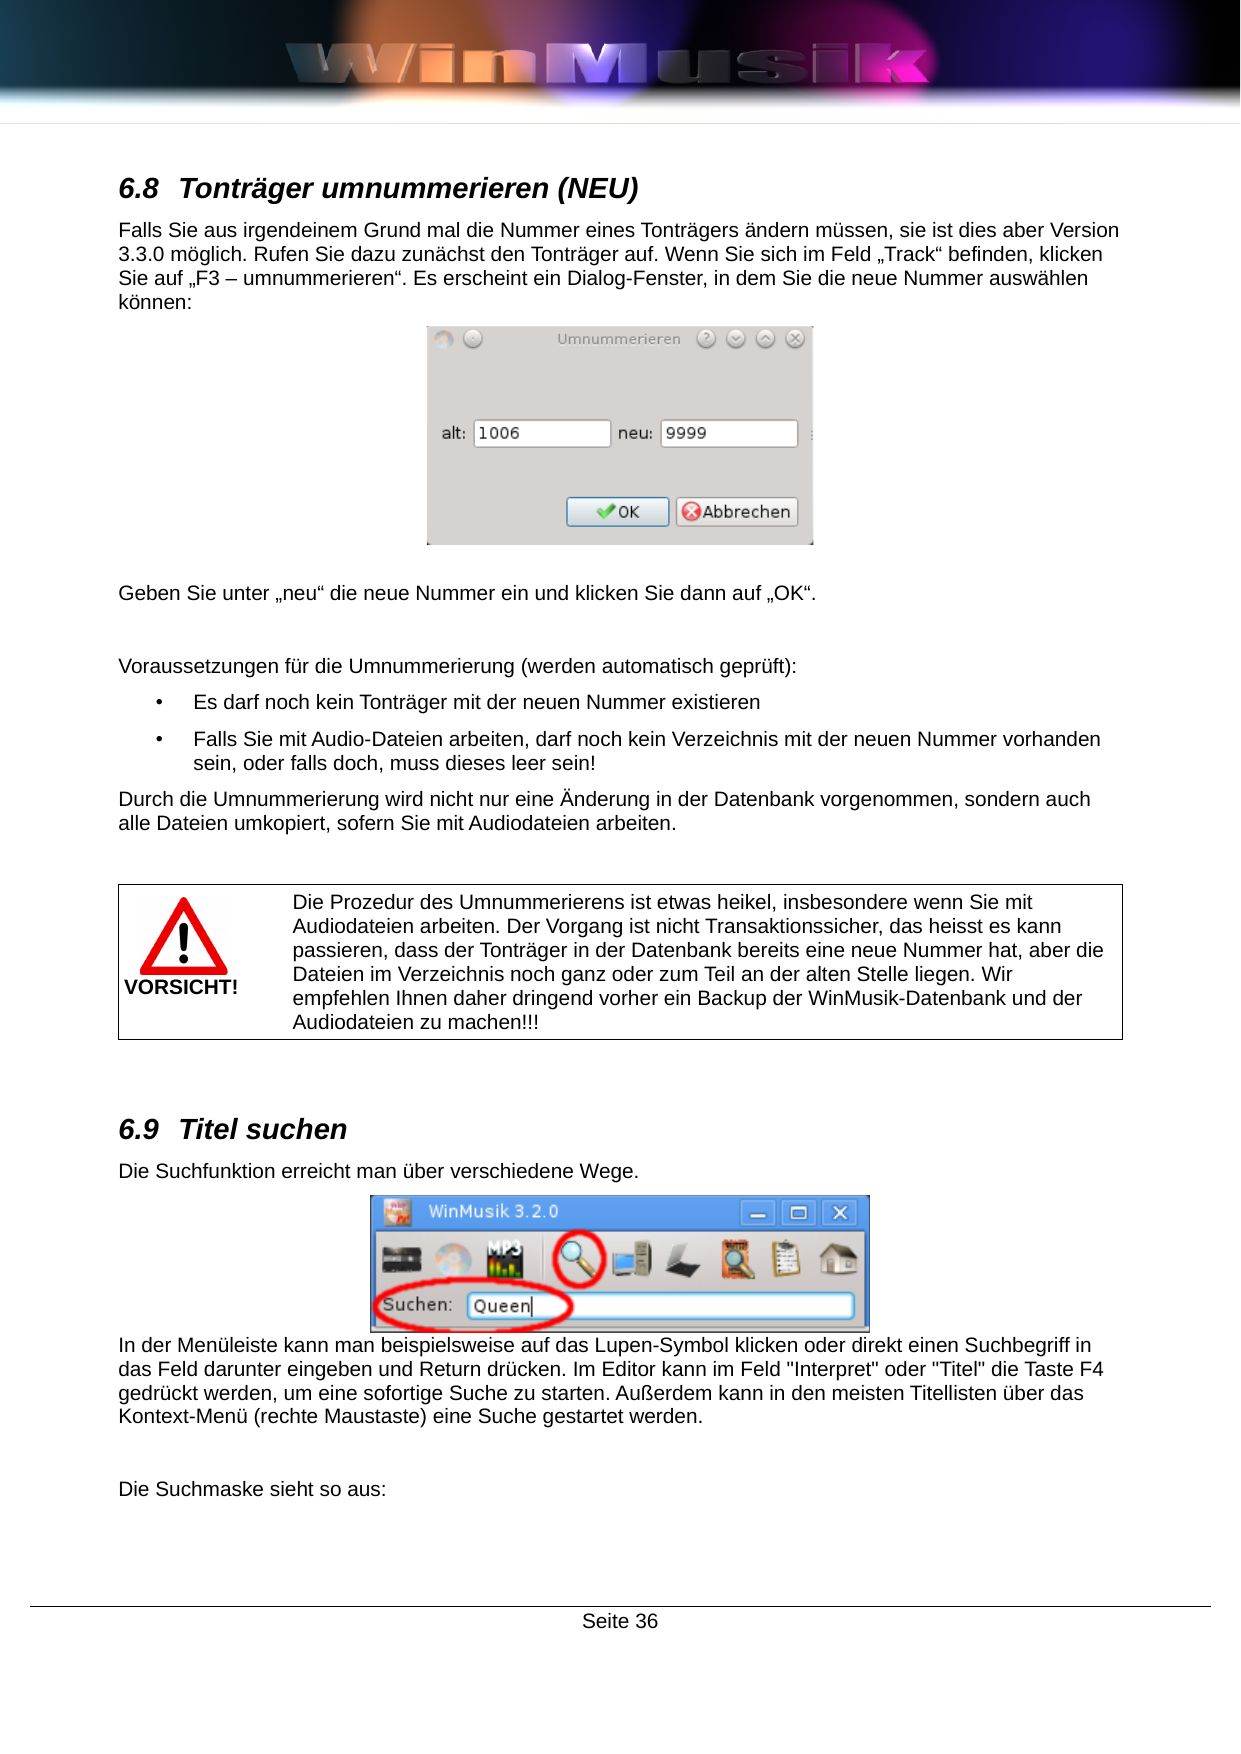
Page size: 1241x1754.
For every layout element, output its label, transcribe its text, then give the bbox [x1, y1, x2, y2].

text Geben Sie unter „neu“ die neue Nummer ein und klicken Sie dann auf „OK“. [118, 581, 1122, 605]
text Die Suchmaske sieht so aus: [118, 1477, 1122, 1501]
list Falls Sie mit Audio-Dateien arbeiten, darf noch kein Verzeichnis mit der neuen Nummer vorhanden sein, oder falls doch, muss dieses leer sein! [156, 727, 1122, 775]
text Die Suchfunktion erreicht man über verschiedene Wege. [118, 1158, 1122, 1182]
text Voraussetzungen für die Umnummerierung (werden automatisch geprüft): [118, 654, 1122, 678]
list Es darf noch kein Tonträger mit der neuen Nummer existieren [156, 690, 1122, 714]
table_header Die Prozedur des Umnummerierens ist etwas heikel, insbesondere wenn Sie mit Audiodateien arbeiten. Der Vorgang ist nicht Transaktionssicher, das heisst es kann passieren, dass der Tonträger in der Datenbank bereits eine neue Nummer hat, aber die Dateien im Verzeichnis noch ganz oder zum Teil an der alten Stelle liegen. Wir empfehlen Ihnen daher dringend vorher ein Backup der WinMusik-Datenbank und der Audiodateien zu machen!!! [287, 885, 1122, 1039]
subtitle Tonträger umnummerieren (NEU) [118, 172, 1122, 205]
picture [426, 326, 814, 545]
text Falls Sie aus irgendeinem Grund mal die Nummer eines Tonträgers ändern müssen, sie ist dies aber Version 3.3.0 möglich. Rufen Sie dazu zunächst den Tonträger auf. Wenn Sie sich im Feld „Track“ befinden, klicken Sie auf „F3 – umnummerieren“. Es erscheint ein Dialog-Fenster, in dem Sie die neue Nummer auswählen können: [118, 218, 1122, 313]
text In der Menüleiste kann man beispielsweise auf das Lupen-Symbol klicken oder direkt einen Suchbegriff in das Feld darunter eingeben und Return drücken. Im Editor kann im Feld "Interpret" oder "Titel" die Taste F4 gedrückt werden, um eine sofortige Suche zu starten. Außerdem kann in den meisten Titellisten über das Kontext-Menü (rechte Maustaste) eine Suche gestartet werden. [118, 1195, 1122, 1428]
picture [140, 897, 228, 975]
table_header [119, 885, 287, 974]
subtitle Titel suchen [118, 1112, 1122, 1146]
text Durch die Umnummerierung wird nicht nur eine Änderung in der Datenbank vorgenommen, sondern auch alle Dateien umkopiert, sofern Sie mit Audiodateien arbeiten. [118, 787, 1122, 835]
picture [370, 1195, 870, 1333]
table_header VORSICHT! [119, 975, 287, 1039]
